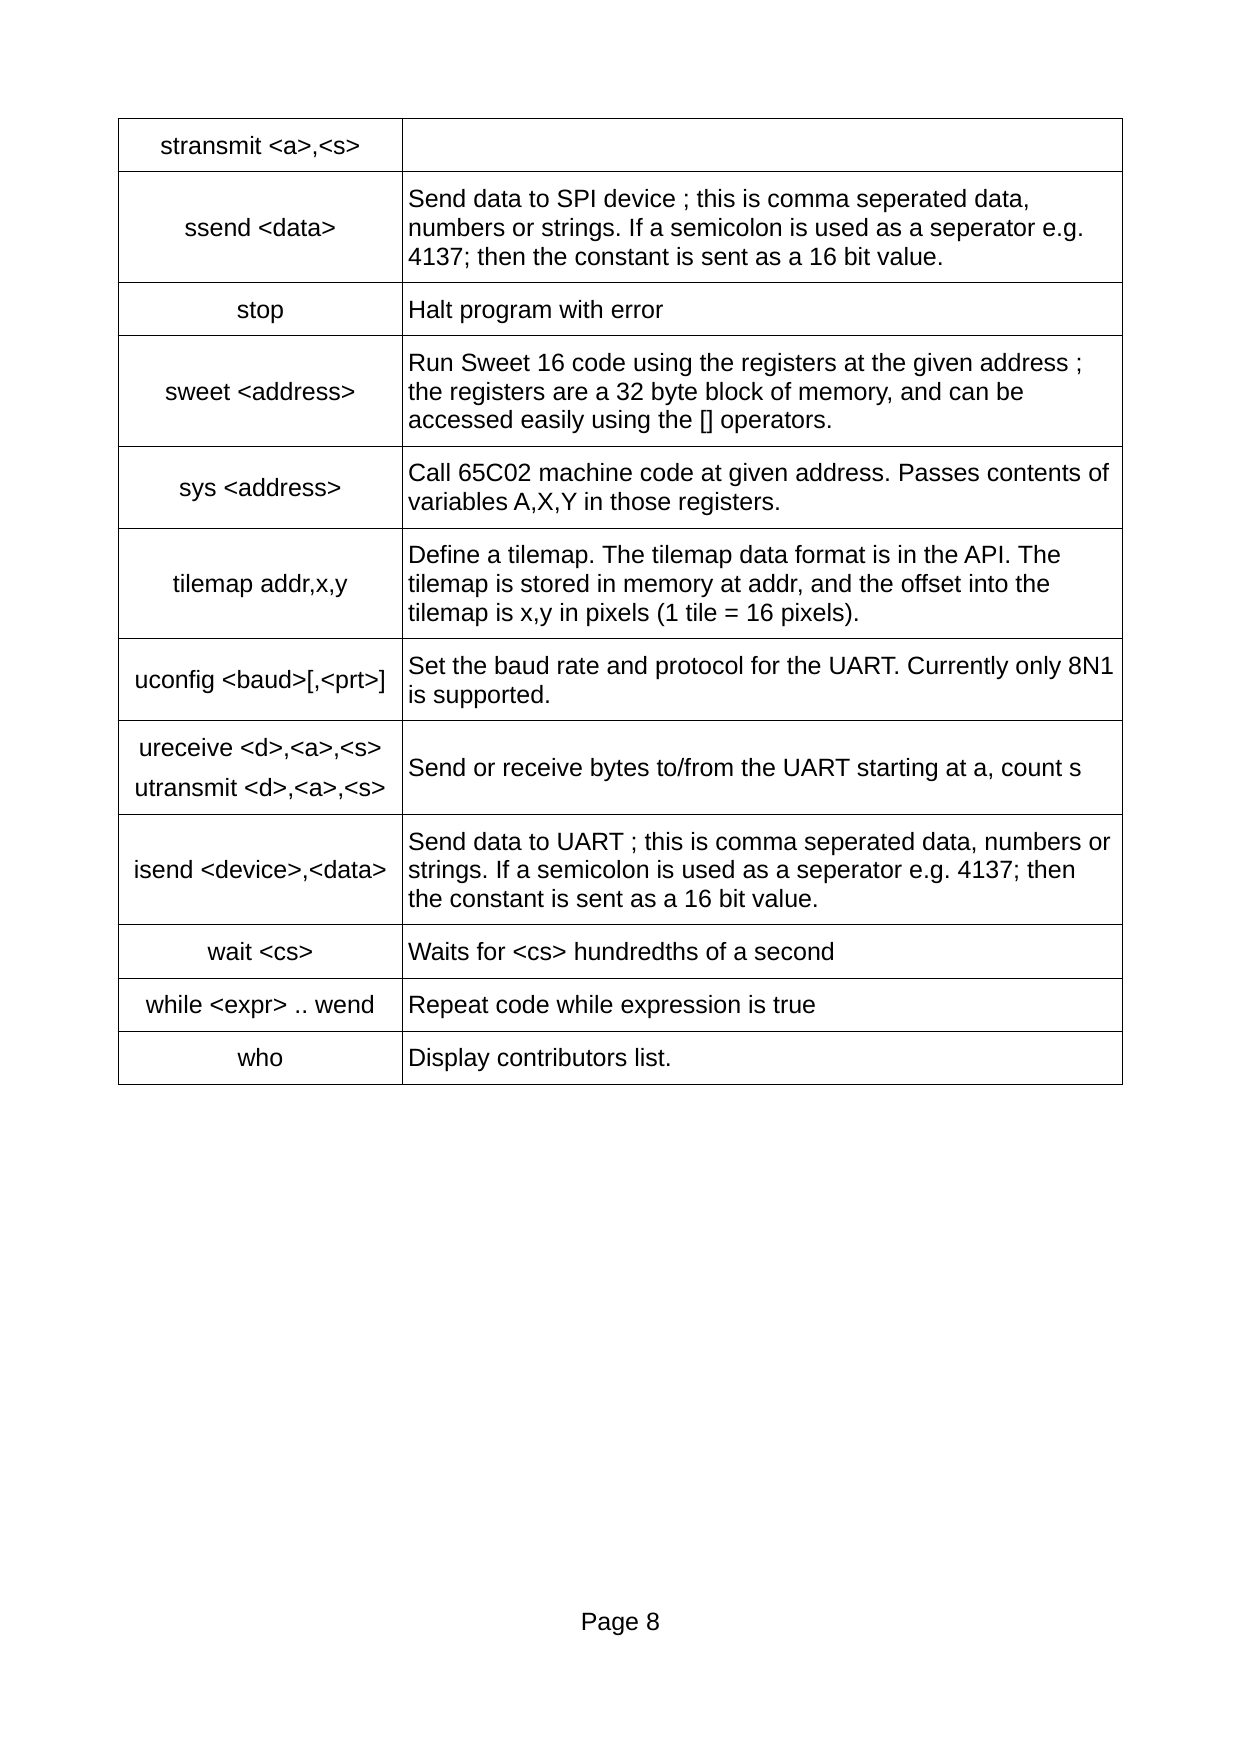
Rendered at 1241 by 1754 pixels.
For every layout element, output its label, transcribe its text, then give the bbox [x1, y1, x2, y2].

table_cell Sys <address> [119, 447, 402, 527]
table_cell Wait <cs> [119, 925, 402, 977]
table_cell Send data to UART ; this is comma seperated data, numbers or strings. If a semicolon is used as a seperator e.g. 4137; then the constant is sent as a 16 bit value. [403, 815, 1122, 924]
table_cell Sweet <address> [119, 336, 402, 446]
table_cell Isend <device>,<data> [119, 815, 402, 924]
table_cell Run Sweet 16 code using the registers at the given address ; the registers are a 32 byte block of memory, and can be accessed easily using the [] operators. [403, 336, 1122, 446]
table_cell Tilemap addr,x,y [119, 529, 402, 638]
table_cell Send data to SPI device ; this is comma seperated data, numbers or strings. If a semicolon is used as a seperator e.g. 4137; then the constant is sent as a 16 bit value. [403, 172, 1122, 282]
table_cell Define a tilemap. The tilemap data format is in the API. The tilemap is stored in memory at addr, and the offset into the tilemap is x,y in pixels (1 tile = 16 pixels). [403, 529, 1122, 638]
table_cell Stop [119, 283, 402, 335]
table_cell [403, 119, 1122, 171]
table_cell ssend <data> [119, 172, 402, 282]
table_cell Repeat code while expression is true [403, 979, 1122, 1031]
table_cell Call 65C02 machine code at given address. Passes contents of variables A,X,Y in those registers. [403, 447, 1122, 527]
table_cell Uconfig <baud>[,<prt>] [119, 639, 402, 720]
table_cell Set the baud rate and protocol for the UART. Currently only 8N1 is supported. [403, 639, 1122, 720]
table_cell stransmit <a>,<s> [119, 119, 402, 171]
table_cell Send or receive bytes to/from the UART starting at a, count s [403, 721, 1122, 814]
table_cell Who [119, 1032, 402, 1084]
table_cell Waits for <cs> hundredths of a second [403, 925, 1122, 977]
table_cell Halt program with error [403, 283, 1122, 335]
table_cell ureceive <d>,<a>,<s> utransmit <d>,<a>,<s> [119, 721, 402, 814]
table_cell Display contributors list. [403, 1032, 1122, 1084]
table_cell While <expr> .. wend [119, 979, 402, 1031]
